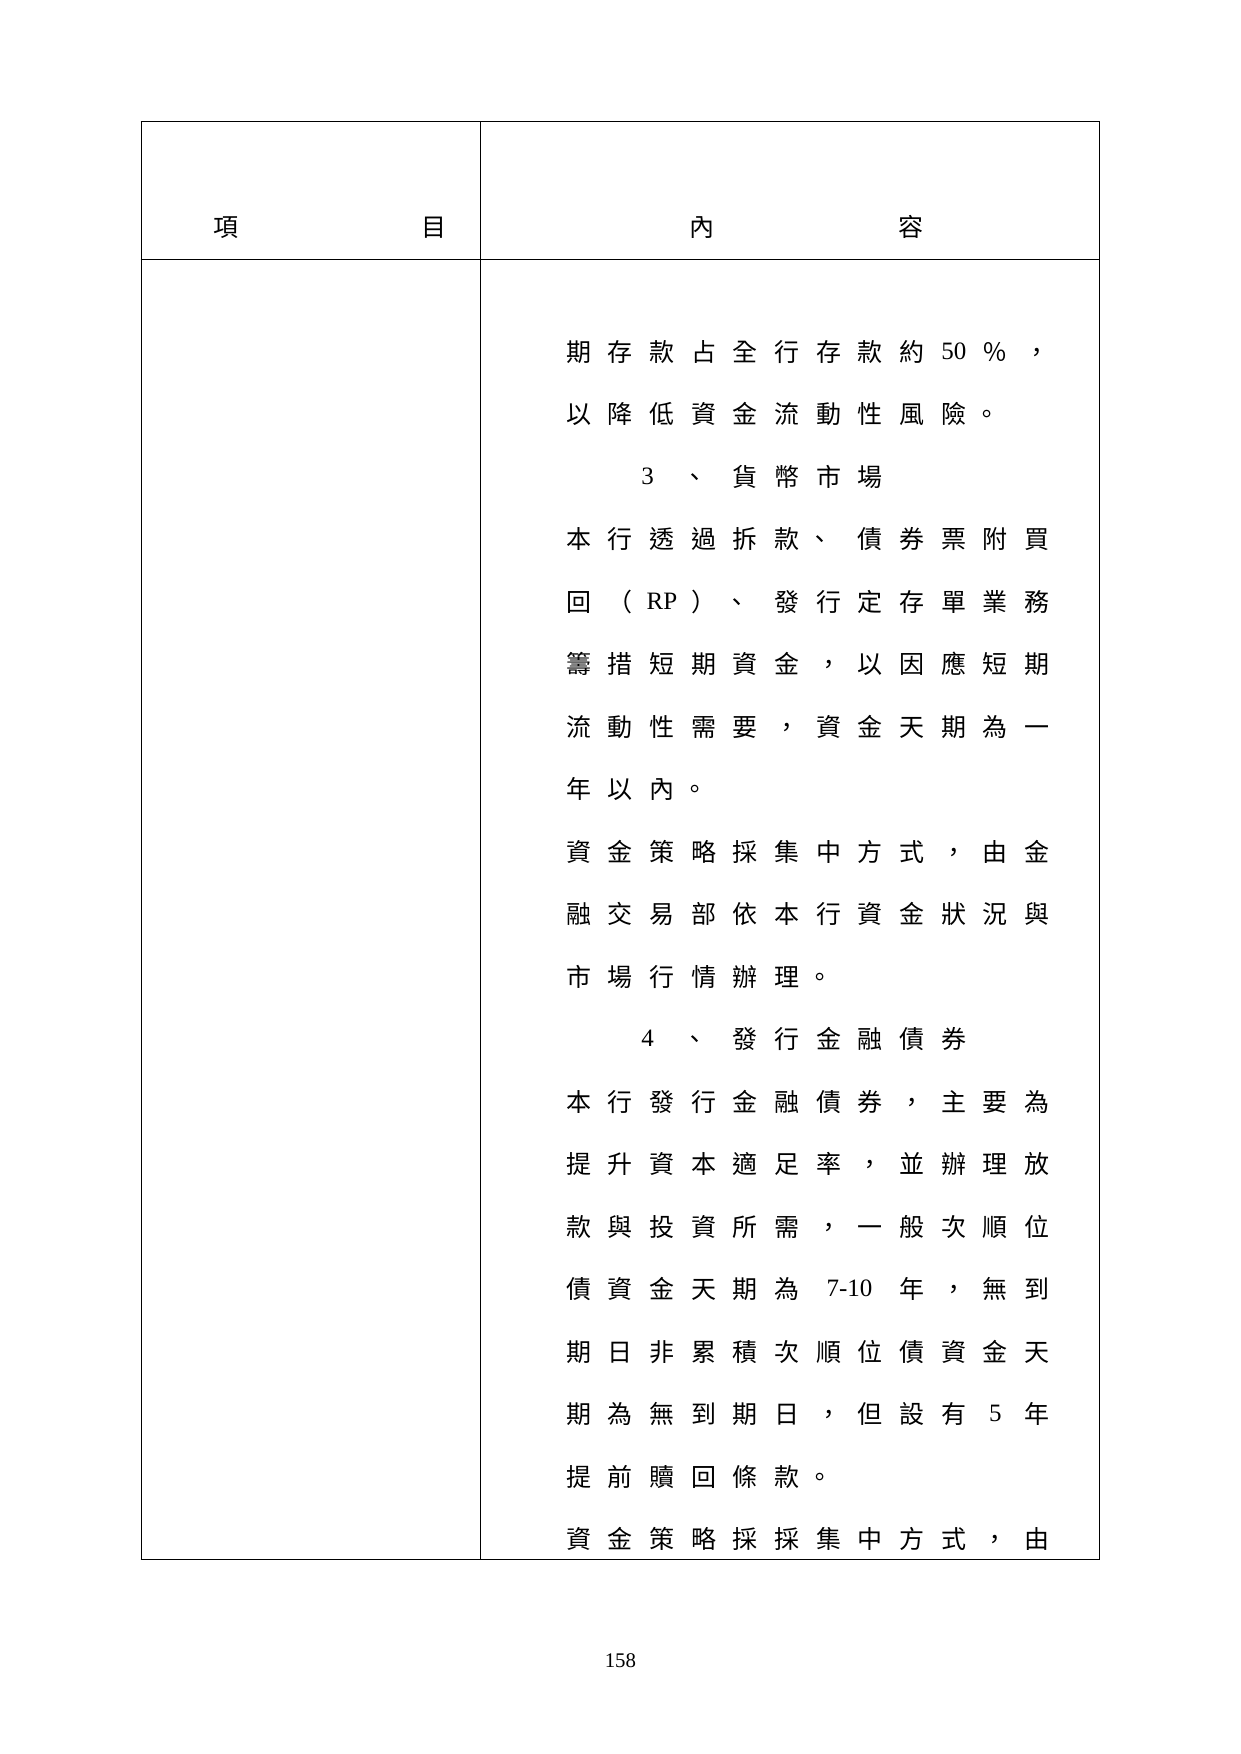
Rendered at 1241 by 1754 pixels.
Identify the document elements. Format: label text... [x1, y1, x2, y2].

table_cell [142, 260, 480, 1558]
table_header 項 目 [142, 122, 480, 258]
table_cell 期存款占全行存款約50％，以降低資金流動性風險。 貨幣市場 本行透過拆款、債券票附買回（RP）、發行定存單業務籌措短期資金，以因應短期流動性需要，資金天期為一年以內。 資金策略採集中方式，由金融交易部依本行資金狀況與市場行情辦理。 發行金融債券 本行發行金融債券，主要為提升資本適足率，並辦理放款與投資所需，一般次順位債資金天期為7-10年，無到期日非累積次順位債資金天期為無到期日，但設有5年提前贖回條款。 資金策略採採集中方式，由 [481, 260, 1099, 1558]
table_header 內 容 [481, 122, 1099, 258]
